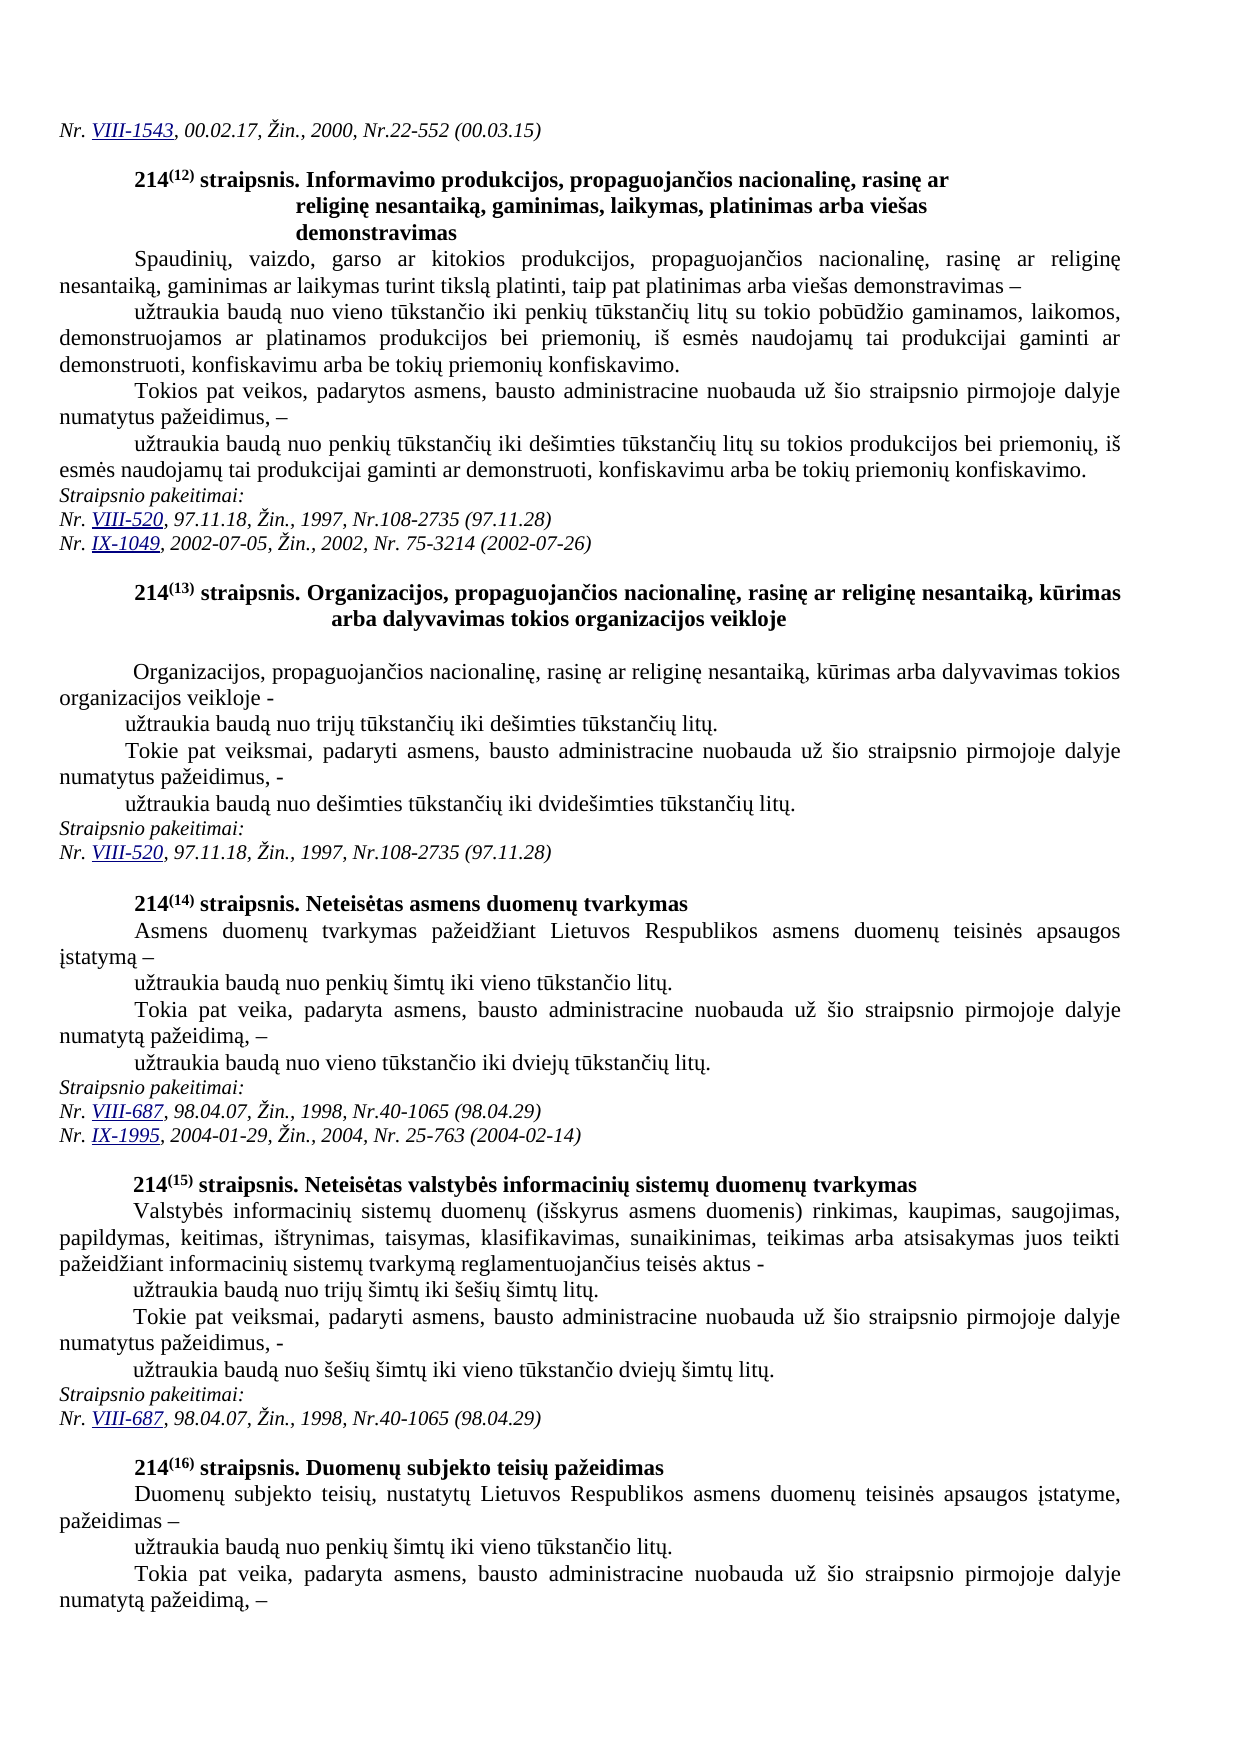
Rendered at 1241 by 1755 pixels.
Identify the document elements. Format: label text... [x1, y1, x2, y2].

text Nr. VIII-1543, 00.02.17, Žin., 2000, Nr.22-552 (00.03.15) [59, 118, 1122, 142]
text religinę nesantaiką, gaminimas, laikymas, platinimas arba viešas [295, 193, 1122, 219]
text Straipsnio pakeitimai: [59, 816, 1122, 840]
text užtraukia baudą nuo vieno tūkstančio iki penkių tūkstančių litų su tokio pobūdžio gaminamos, laikomos, demonstruojamos ar platinamos produkcijos bei priemonių, iš esmės naudojamų tai produkcijai gaminti ar demonstruoti, konfiskavimu arba be tokių priemonių konfiskavimo. [59, 298, 1122, 377]
text Tokia pat veika, padaryta asmens, bausto administracine nuobauda už šio straipsnio pirmojoje dalyje numatytą pažeidimą, – [59, 1559, 1122, 1612]
text užtraukia baudą nuo penkių tūkstančių iki dešimties tūkstančių litų su tokios produkcijos bei priemonių, iš esmės naudojamų tai produkcijai gaminti ar demonstruoti, konfiskavimu arba be tokių priemonių konfiskavimo. [59, 430, 1122, 482]
text Tokie pat veiksmai, padaryti asmens, bausto administracine nuobauda už šio straipsnio pirmojoje dalyje numatytus pažeidimus, - [59, 737, 1122, 789]
text Asmens duomenų tvarkymas pažeidžiant Lietuvos Respublikos asmens duomenų teisinės apsaugos įstatymą – [59, 917, 1122, 969]
text užtraukia baudą nuo vieno tūkstančio iki dviejų tūkstančių litų. [59, 1048, 1122, 1075]
text demonstravimas [295, 219, 1122, 245]
text 214(14) straipsnis. Neteisėtas asmens duomenų tvarkymas [59, 890, 1122, 917]
text Nr. VIII-687, 98.04.07, Žin., 1998, Nr.40-1065 (98.04.29) [59, 1406, 1122, 1430]
text 214(12) straipsnis. Informavimo produkcijos, propaguojančios nacionalinę, rasinę ar [134, 166, 1122, 193]
text Valstybės informacinių sistemų duomenų (išskyrus asmens duomenis) rinkimas, kaupimas, saugojimas, papildymas, keitimas, ištrynimas, taisymas, klasifikavimas, sunaikinimas, teikimas arba atsisakymas juos teikti pažeidžiant informacinių sistemų tvarkymą reglamentuojančius teisės aktus - [59, 1197, 1122, 1277]
text Tokios pat veikos, padarytos asmens, bausto administracine nuobauda už šio straipsnio pirmojoje dalyje numatytus pažeidimus, – [59, 377, 1122, 430]
text užtraukia baudą nuo penkių šimtų iki vieno tūkstančio litų. [59, 969, 1122, 996]
text Straipsnio pakeitimai: [59, 482, 1122, 507]
text Organizacijos, propaguojančios nacionalinę, rasinę ar religinę nesantaiką, kūrimas arba dalyvavimas tokios organizacijos veikloje - [59, 658, 1122, 711]
text Spaudinių, vaizdo, garso ar kitokios produkcijos, propaguojančios nacionalinę, rasinę ar religinę nesantaiką, gaminimas ar laikymas turint tikslą platinti, taip pat platinimas arba viešas demonstravimas – [59, 245, 1122, 298]
text Duomenų subjekto teisių, nustatytų Lietuvos Respublikos asmens duomenų teisinės apsaugos įstatyme, pažeidimas – [59, 1481, 1122, 1533]
text Straipsnio pakeitimai: [59, 1382, 1122, 1406]
text Nr. IX-1049, 2002-07-05, Žin., 2002, Nr. 75-3214 (2002-07-26) [59, 531, 1122, 555]
text Tokia pat veika, padaryta asmens, bausto administracine nuobauda už šio straipsnio pirmojoje dalyje numatytą pažeidimą, – [59, 996, 1122, 1048]
text užtraukia baudą nuo trijų šimtų iki šešių šimtų litų. [59, 1277, 1122, 1303]
text 214(16) straipsnis. Duomenų subjekto teisių pažeidimas [59, 1454, 1122, 1481]
text 214(15) straipsnis. Neteisėtas valstybės informacinių sistemų duomenų tvarkymas [59, 1171, 1122, 1197]
text Tokie pat veiksmai, padaryti asmens, bausto administracine nuobauda už šio straipsnio pirmojoje dalyje numatytus pažeidimus, - [59, 1303, 1122, 1356]
text Nr. VIII-520, 97.11.18, Žin., 1997, Nr.108-2735 (97.11.28) [59, 507, 1122, 531]
text užtraukia baudą nuo dešimties tūkstančių iki dvidešimties tūkstančių litų. [59, 789, 1122, 816]
text 214(13) straipsnis. Organizacijos, propaguojančios nacionalinę, rasinę ar religinę nesantaiką, kūrimas arba dalyvavimas tokios organizacijos veikloje [134, 579, 1122, 631]
text užtraukia baudą nuo trijų tūkstančių iki dešimties tūkstančių litų. [59, 711, 1122, 737]
text užtraukia baudą nuo šešių šimtų iki vieno tūkstančio dviejų šimtų litų. [59, 1356, 1122, 1382]
text Nr. IX-1995, 2004-01-29, Žin., 2004, Nr. 25-763 (2004-02-14) [59, 1123, 1122, 1147]
text Straipsnio pakeitimai: [59, 1075, 1122, 1099]
text Nr. VIII-520, 97.11.18, Žin., 1997, Nr.108-2735 (97.11.28) [59, 840, 1122, 864]
text Nr. VIII-687, 98.04.07, Žin., 1998, Nr.40-1065 (98.04.29) [59, 1099, 1122, 1123]
text užtraukia baudą nuo penkių šimtų iki vieno tūkstančio litų. [59, 1533, 1122, 1559]
